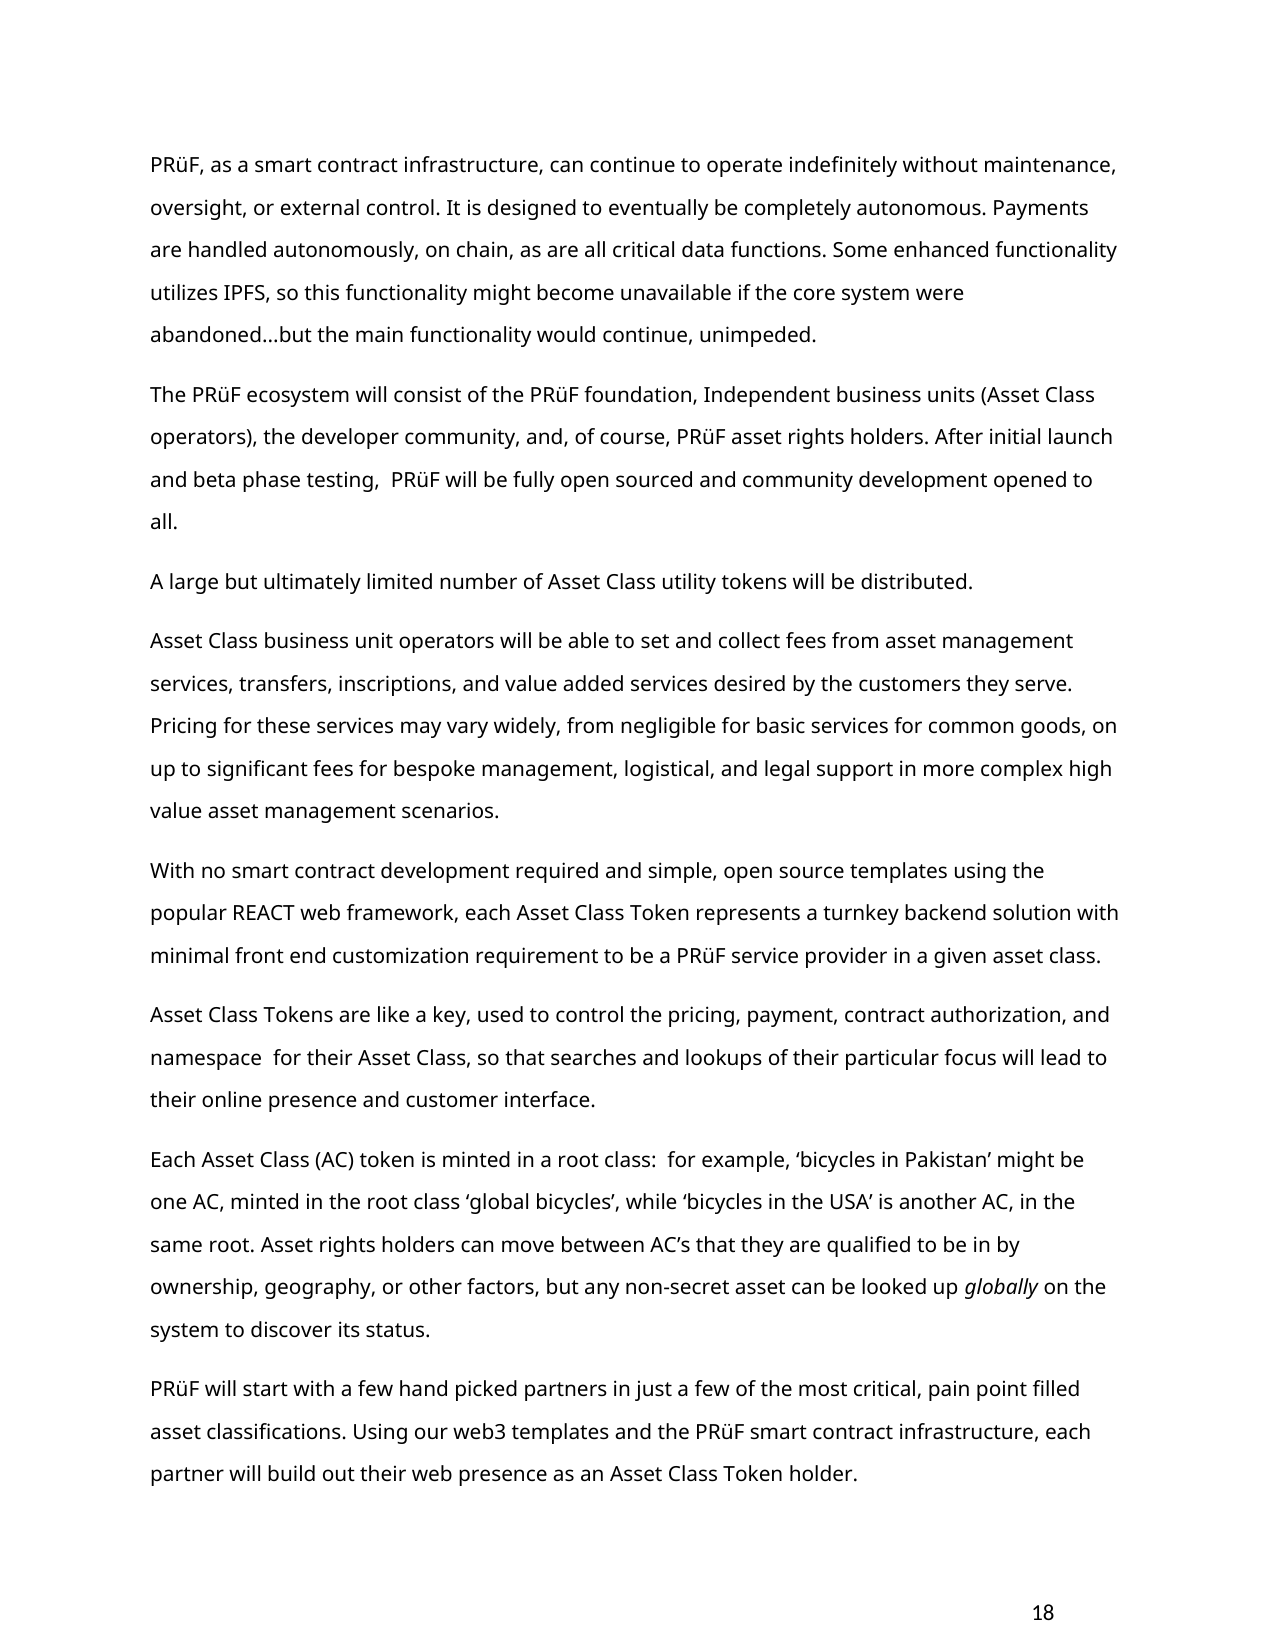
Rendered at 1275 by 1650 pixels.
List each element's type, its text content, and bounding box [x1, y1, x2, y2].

text Each Asset Class (AC) token is minted in a root class: for example, ‘bicycles in Pakistan’ might be one AC, minted in the root class ‘global bicycles’, while ‘bicycles in the USA’ is another AC, in the same root. Asset rights holders can move between AC’s that they are qualified to be in by ownership, geography, or other factors, but any non-secret asset can be looked up globally on the system to discover its status. [150, 1145, 1125, 1343]
text The PRüF ecosystem will consist of the PRüF foundation, Independent business units (Asset Class operators), the developer community, and, of course, PRüF asset rights holders. After initial launch and beta phase testing, PRüF will be fully open sourced and community development opened to all. [150, 380, 1125, 536]
text PRüF will start with a few hand picked partners in just a few of the most critical, pain point filled asset classifications. Using our web3 templates and the PRüF smart contract infrastructure, each partner will build out their web presence as an Asset Class Token holder. [150, 1374, 1125, 1488]
text PRüF, as a smart contract infrastructure, can continue to operate indefinitely without maintenance, oversight, or external control. It is designed to eventually be completely autonomous. Payments are handled autonomously, on chain, as are all critical data functions. Some enhanced functionality utilizes IPFS, so this functionality might become unavailable if the core system were abandoned...but the main functionality would continue, unimpeded. [150, 150, 1125, 349]
text Asset Class business unit operators will be able to set and collect fees from asset management services, transfers, inscriptions, and value added services desired by the customers they serve. Pricing for these services may vary widely, from negligible for basic services for common goods, on up to significant fees for bespoke management, logistical, and legal support in more complex high value asset management scenarios. [150, 626, 1125, 825]
text Asset Class Tokens are like a key, used to control the pricing, payment, contract authorization, and namespace for their Asset Class, so that searches and lookups of their particular focus will lead to their online presence and customer interface. [150, 1000, 1125, 1114]
text With no smart contract development required and simple, open source templates using the popular REACT web framework, each Asset Class Token represents a turnkey backend solution with minimal front end customization requirement to be a PRüF service provider in a given asset class. [150, 856, 1125, 969]
text A large but ultimately limited number of Asset Class utility tokens will be distributed. [150, 567, 1125, 595]
